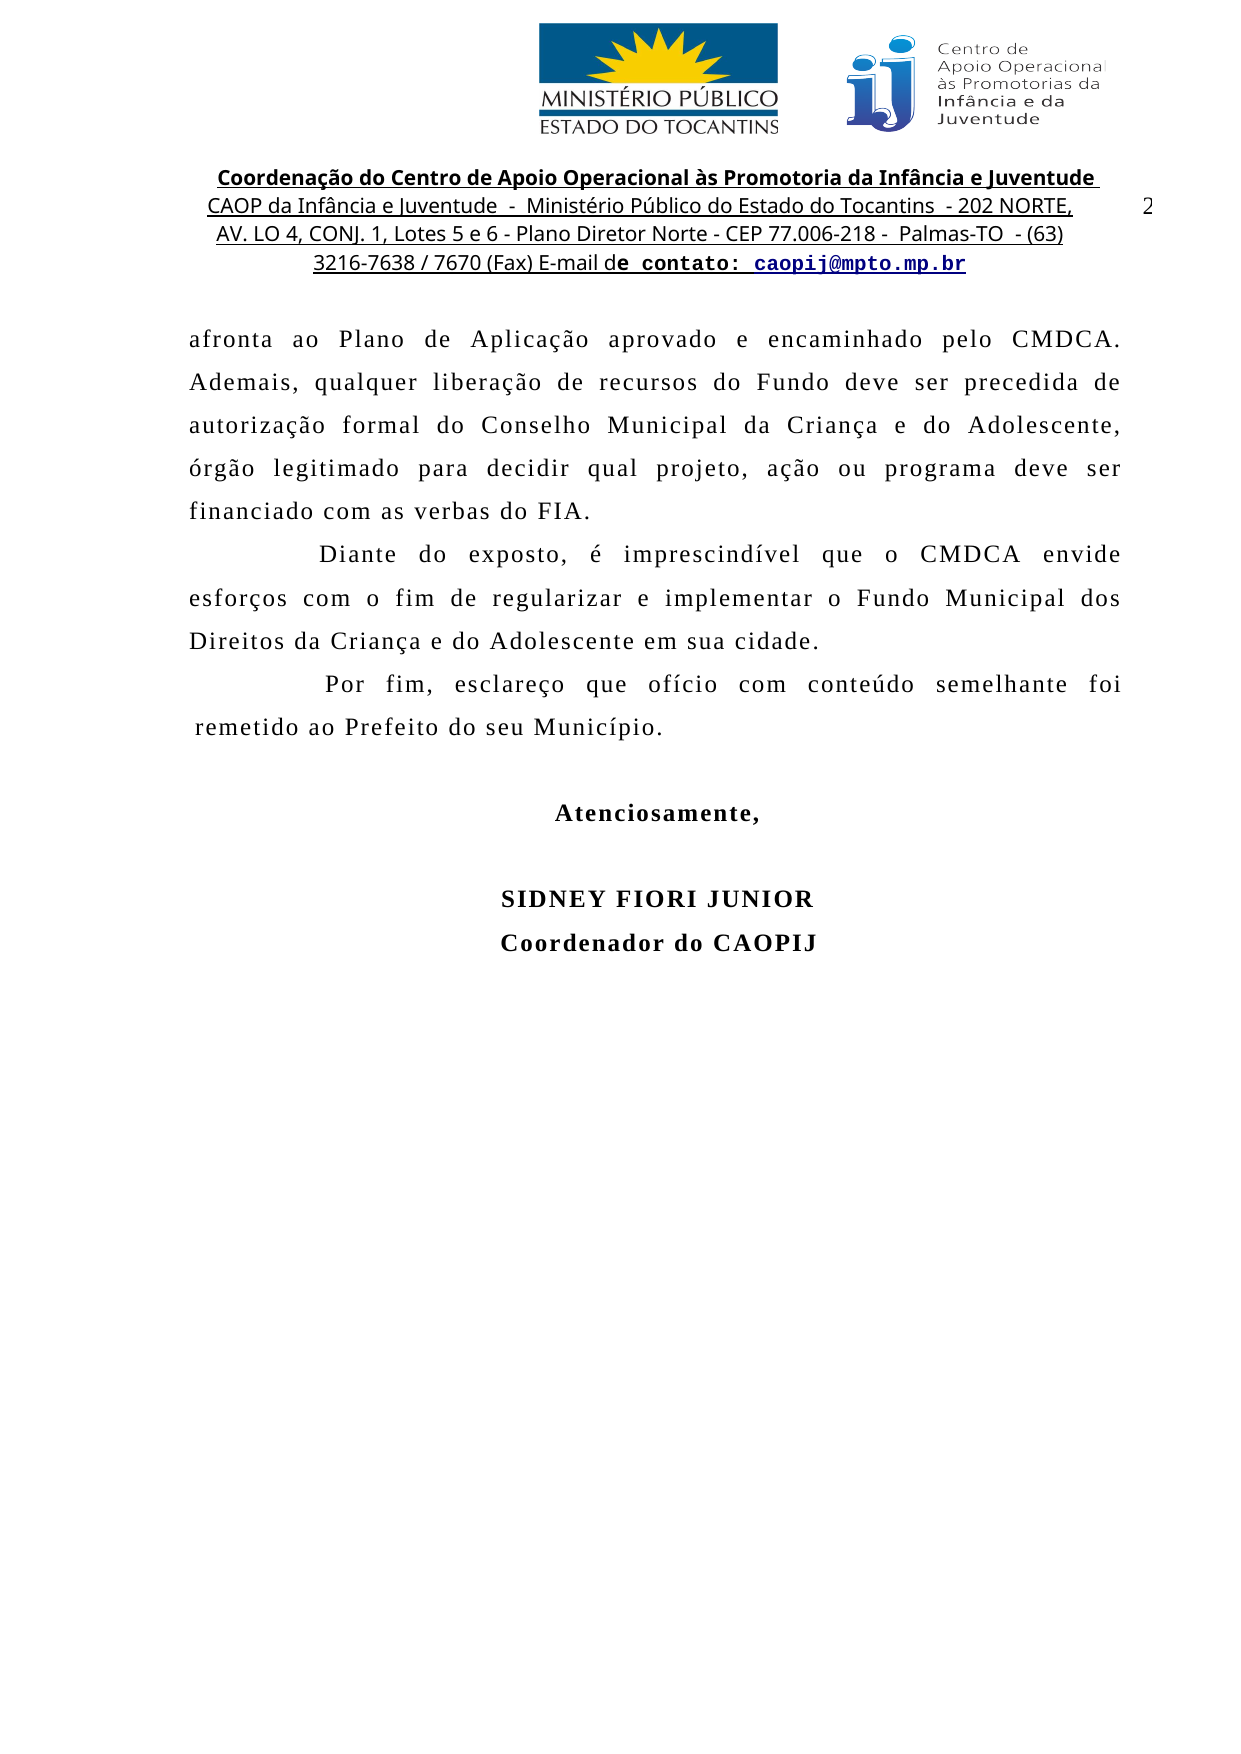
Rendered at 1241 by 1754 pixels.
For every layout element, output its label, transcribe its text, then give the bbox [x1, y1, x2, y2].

text Coordenador do CAOPIJ [195, 928, 1122, 956]
text Atenciosamente, [192, 798, 1122, 827]
text Diante do exposto, é imprescindível que o CMDCA envide esforços com o fim de regularizar e implementar o Fundo Municipal dos Direitos da Criança e do Adolescente em sua cidade. [189, 539, 1122, 654]
text afronta ao Plano de Aplicação aprovado e encaminhado pelo CMDCA. Ademais, qualquer liberação de recursos do Fundo deve ser precedida de autorização formal do Conselho Municipal da Criança e do Adolescente, órgão legitimado para decidir qual projeto, ação ou programa deve ser financiado com as verbas do FIA. [189, 324, 1122, 525]
text SIDNEY FIORI JUNIOR [192, 884, 1122, 913]
text Por fim, esclareço que ofício com conteúdo semelhante foi remetido ao Prefeito do seu Município. [195, 669, 1122, 741]
picture [539, 23, 778, 134]
picture [846, 35, 1105, 132]
